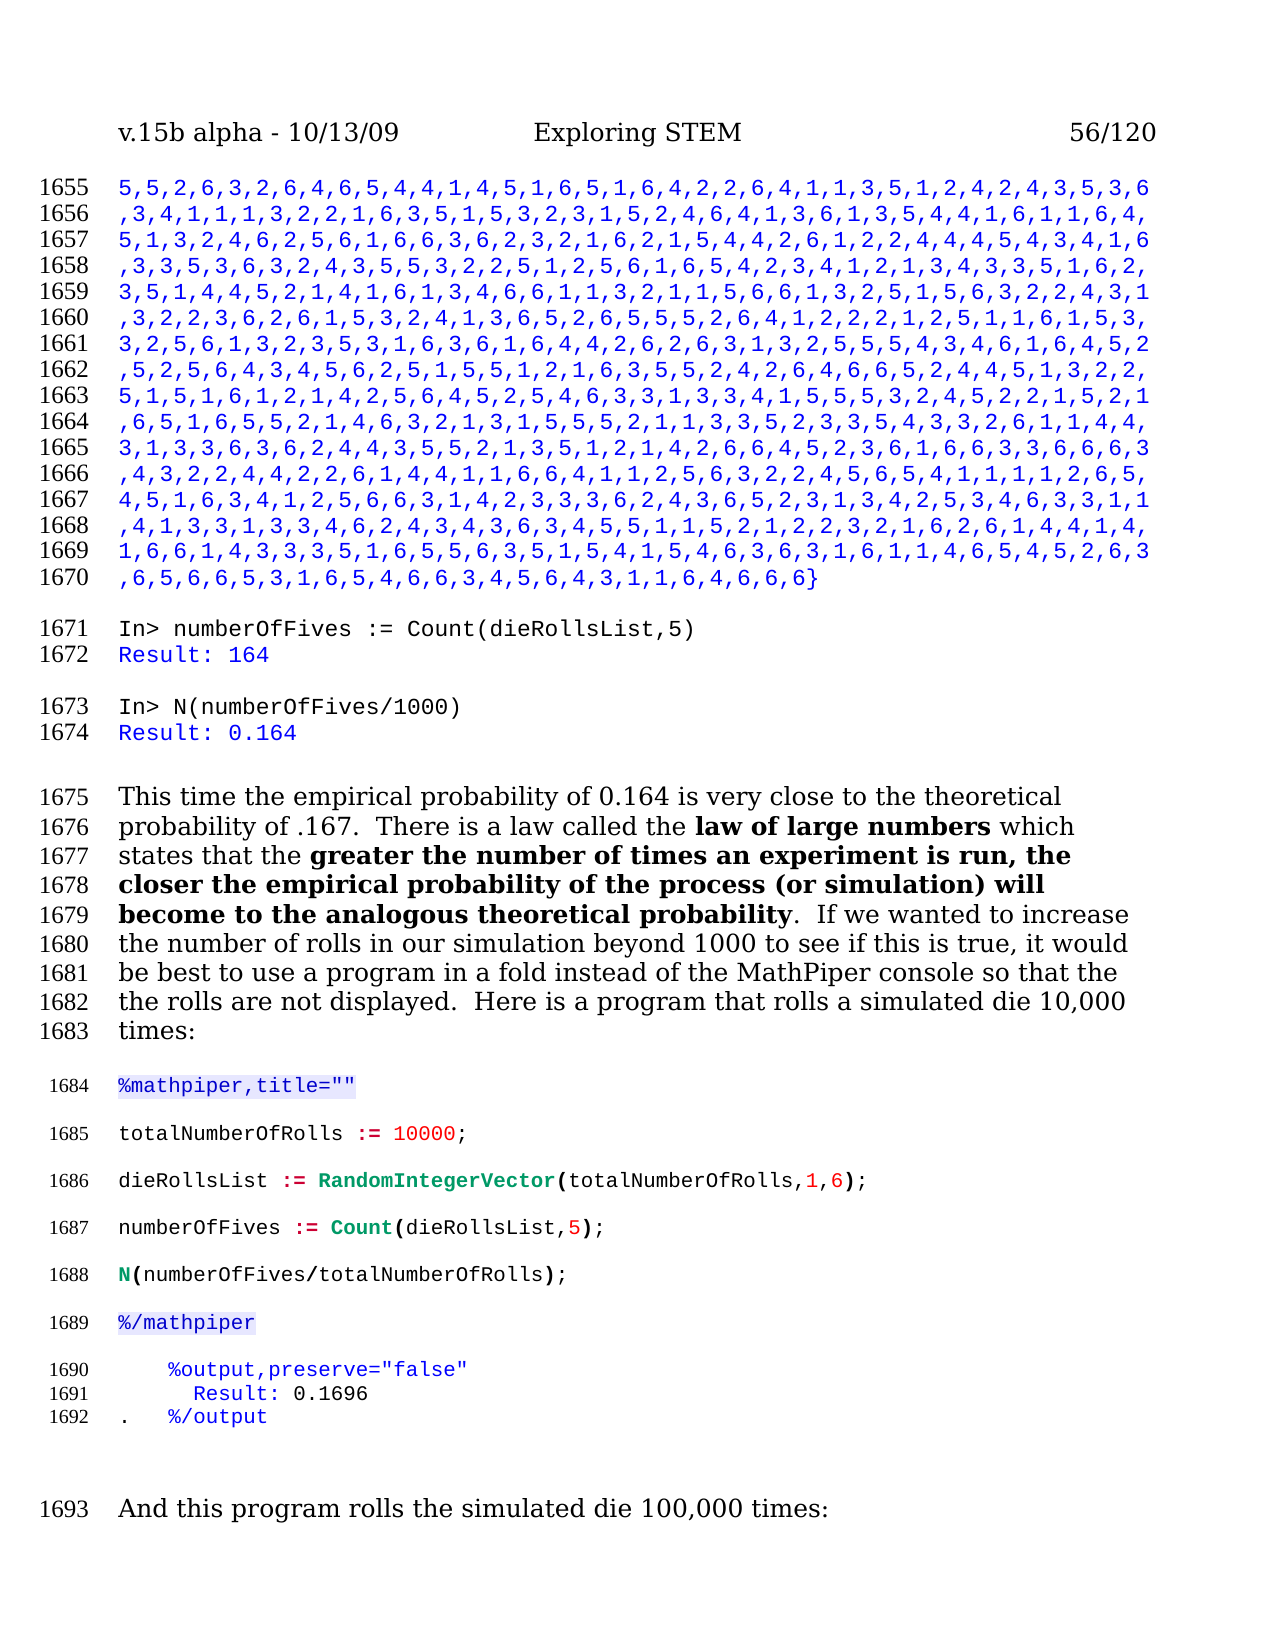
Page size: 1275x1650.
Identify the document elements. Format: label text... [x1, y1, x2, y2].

text totalNumberOfRolls := 10000; [118, 1123, 1157, 1146]
text N(numberOfFives/totalNumberOfRolls); [118, 1264, 1157, 1288]
text And this program rolls the simulated die 100,000 times: [118, 1494, 1157, 1523]
text %output,preserve="false" [118, 1359, 1157, 1383]
text numberOfFives := Count(dieRollsList,5); [118, 1217, 1157, 1241]
text Result: 164 [118, 644, 1157, 669]
text In> N(numberOfFives/1000) [118, 696, 1157, 721]
text In> numberOfFives := Count(dieRollsList,5) [118, 618, 1157, 644]
text . %/output [118, 1406, 1157, 1430]
text 5,5,2,6,3,2,6,4,6,5,4,4,1,4,5,1,6,5,1,6,4,2,2,6,4,1,1,3,5,1,2,4,2,4,3,5,3,6,3,4,1,1,1,3,2,2,1,6,3,5,1,5,3,2,3,1,5,2,4,6,4,1,3,6,1,3,5,4,4,1,6,1,1,6,4,5,1,3,2,4,6,2,5,6,1,6,6,3,6,2,3,2,1,6,2,1,5,4,4,2,6,1,2,2,4,4,4,5,4,3,4,1,6,3,3,5,3,6,3,2,4,3,5,5,3,2,2,5,1,2,5,6,1,6,5,4,2,3,4,1,2,1,3,4,3,3,5,1,6,2,3,5,1,4,4,5,2,1,4,1,6,1,3,4,6,6,1,1,3,2,1,1,5,6,6,1,3,2,5,1,5,6,3,2,2,4,3,1,3,2,2,3,6,2,6,1,5,3,2,4,1,3,6,5,2,6,5,5,5,2,6,4,1,2,2,2,1,2,5,1,1,6,1,5,3,3,2,5,6,1,3,2,3,5,3,1,6,3,6,1,6,4,4,2,6,2,6,3,1,3,2,5,5,5,4,3,4,6,1,6,4,5,2,5,2,5,6,4,3,4,5,6,2,5,1,5,5,1,2,1,6,3,5,5,2,4,2,6,4,6,6,5,2,4,4,5,1,3,2,2,5,1,5,1,6,1,2,1,4,2,5,6,4,5,2,5,4,6,3,3,1,3,3,4,1,5,5,5,3,2,4,5,2,2,1,5,2,1,6,5,1,6,5,5,2,1,4,6,3,2,1,3,1,5,5,5,2,1,1,3,3,5,2,3,3,5,4,3,3,2,6,1,1,4,4,3,1,3,3,6,3,6,2,4,4,3,5,5,2,1,3,5,1,2,1,4,2,6,6,4,5,2,3,6,1,6,6,3,3,6,6,6,3,4,3,2,2,4,4,2,2,6,1,4,4,1,1,6,6,4,1,1,2,5,6,3,2,2,4,5,6,5,4,1,1,1,1,2,6,5,4,5,1,6,3,4,1,2,5,6,6,3,1,4,2,3,3,3,6,2,4,3,6,5,2,3,1,3,4,2,5,3,4,6,3,3,1,1,4,1,3,3,1,3,3,4,6,2,4,3,4,3,6,3,4,5,5,1,1,5,2,1,2,2,3,2,1,6,2,6,1,4,4,1,4,1,6,6,1,4,3,3,3,5,1,6,5,5,6,3,5,1,5,4,1,5,4,6,3,6,3,1,6,1,1,4,6,5,4,5,2,6,3,6,5,6,6,5,3,1,6,5,4,6,6,3,4,5,6,4,3,1,1,6,4,6,6,6} [118, 177, 1157, 592]
text Result: 0.1696 [118, 1383, 1157, 1406]
text %/mathpiper [118, 1312, 1157, 1335]
text dieRollsList := RandomIntegerVector(totalNumberOfRolls,1,6); [118, 1170, 1157, 1193]
text Result: 0.164 [118, 721, 1157, 747]
text This time the empirical probability of 0.164 is very close to the theoretical probability of .167. There is a law called the law of large numbers which states that the greater the number of times an experiment is run, the closer the empirical probability of the process (or simulation) will become to the analogous theoretical probability. If we wanted to increase the number of rolls in our simulation beyond 1000 to see if this is true, it would be best to use a program in a fold instead of the MathPiper console so that the the rolls are not displayed. Here is a program that rolls a simulated die 10,000 times: [118, 782, 1157, 1046]
text %mathpiper,title="" [118, 1075, 1157, 1099]
